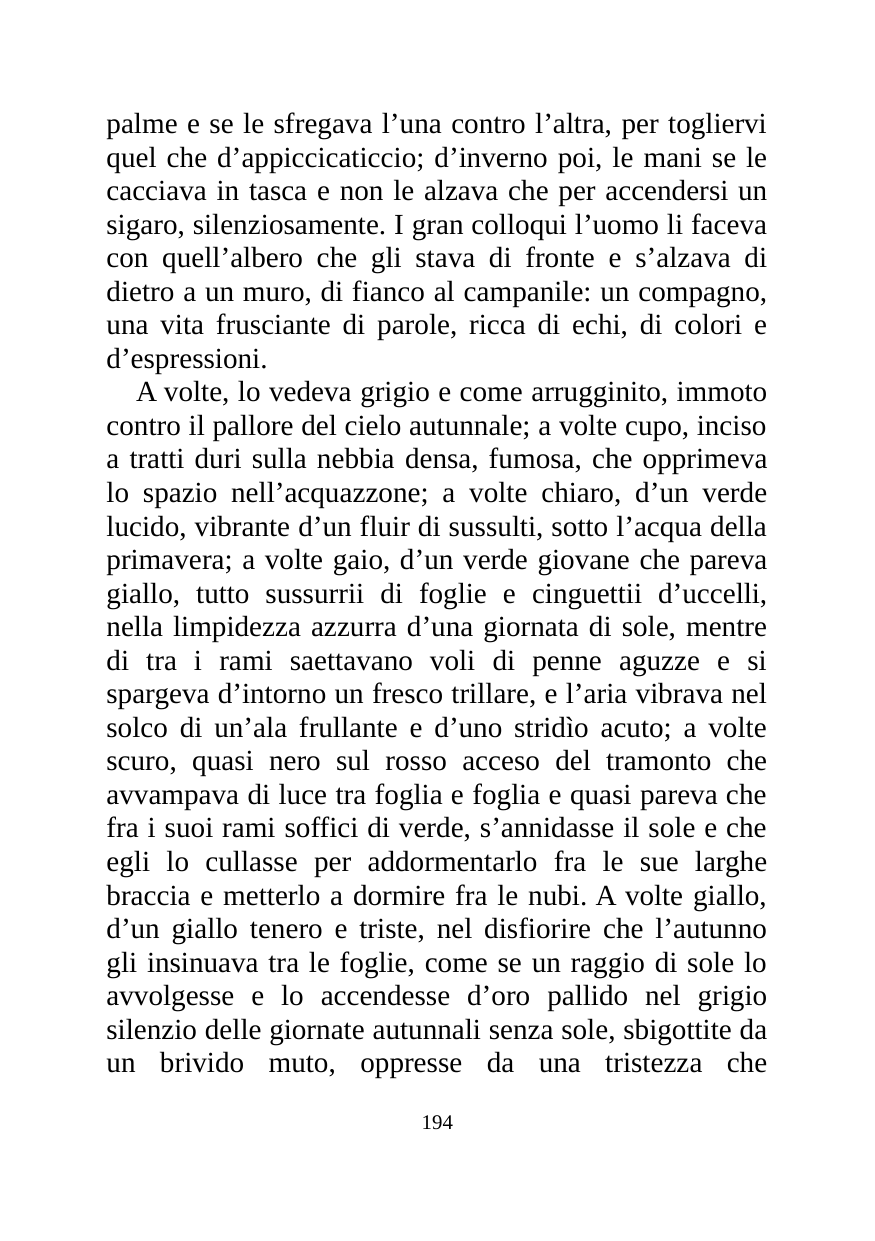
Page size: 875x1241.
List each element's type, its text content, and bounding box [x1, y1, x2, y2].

text palme e se le sfregava l’una contro l’altra, per togliervi quel che d’appiccicaticcio; d’inverno poi, le mani se le cacciava in tasca e non le alzava che per accendersi un sigaro, silenziosamente. I gran colloqui l’uomo li faceva con quell’albero che gli stava di fronte e s’alzava di dietro a un muro, di fianco al campanile: un compagno, una vita frusciante di parole, ricca di echi, di colori e d’espressioni. [106, 106, 768, 374]
text A volte, lo vedeva grigio e come arrugginito, immoto contro il pallore del cielo autunnale; a volte cupo, inciso a tratti duri sulla nebbia densa, fumosa, che opprimeva lo spazio nell’acquazzone; a volte chiaro, d’un verde lucido, vibrante d’un fluir di sussulti, sotto l’acqua della primavera; a volte gaio, d’un verde giovane che pareva giallo, tutto sussurrii di foglie e cinguettii d’uccelli, nella limpidezza azzurra d’una giornata di sole, mentre di tra i rami saettavano voli di penne aguzze e si spargeva d’intorno un fresco trillare, e l’aria vibrava nel solco di un’ala frullante e d’uno stridìo acuto; a volte scuro, quasi nero sul rosso acceso del tramonto che avvampava di luce tra foglia e foglia e quasi pareva che fra i suoi rami soffici di verde, s’annidasse il sole e che egli lo cullasse per addormentarlo fra le sue larghe braccia e metterlo a dormire fra le nubi. A volte giallo, d’un giallo tenero e triste, nel disfiorire che l’autunno gli insinuava tra le foglie, come se un raggio di sole lo avvolgesse e lo accendesse d’oro pallido nel grigio silenzio delle giornate autunnali senza sole, sbigottite da un brivido muto, oppresse da una tristezza che [106, 374, 768, 1079]
